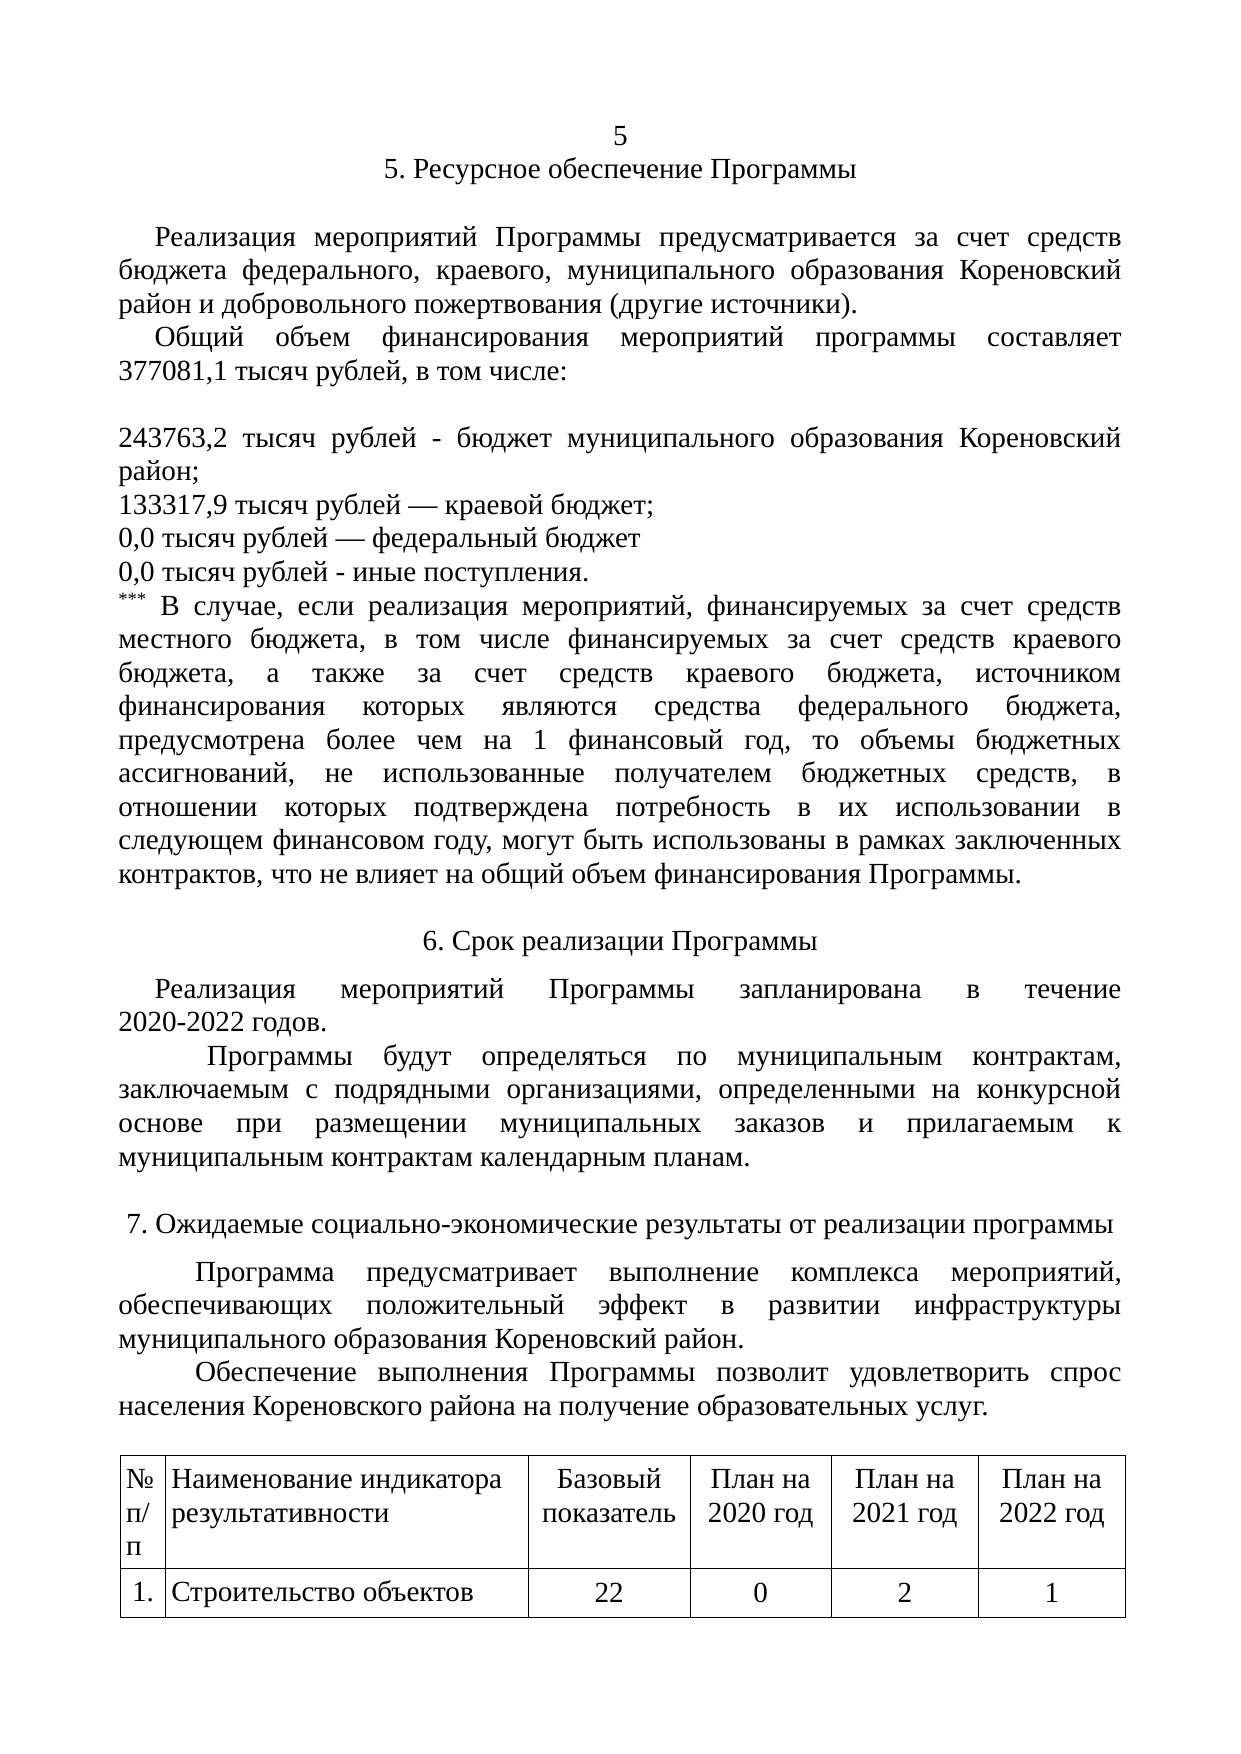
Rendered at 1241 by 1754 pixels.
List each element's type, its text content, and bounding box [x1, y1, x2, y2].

table_cell 0 [691, 1569, 831, 1616]
text Реализация мероприятий Программы запланирована в течение 2020-2022 годов. [118, 971, 1122, 1038]
table_header План на 2020 год [691, 1456, 831, 1568]
table_header План на 2021 год [832, 1456, 978, 1568]
text 5 [118, 118, 1122, 152]
text 0,0 тысяч рублей — федеральный бюджет [118, 521, 1122, 554]
text 5. Ресурсное обеспечение Программы [118, 152, 1122, 185]
table_cell Строительство объектов [166, 1569, 528, 1616]
table_header Базовый показатель [529, 1456, 690, 1568]
text Программа предусматривает выполнение комплекса мероприятий, обеспечивающих положительный эффект в развитии инфраструктуры муниципального образования Кореновский район. [118, 1254, 1122, 1354]
text 133317,9 тысяч рублей — краевой бюджет; [118, 487, 1122, 521]
text Общий объем финансирования мероприятий программы составляет 377081,1 тысяч рублей, в том числе: [118, 319, 1122, 386]
text 7. Ожидаемые социально-экономические результаты от реализации программы [118, 1206, 1122, 1239]
text 6. Срок реализации Программы [118, 923, 1122, 957]
text 243763,2 тысяч рублей - бюджет муниципального образования Кореновский район; [118, 420, 1122, 487]
text Обеспечение выполнения Программы позволит удовлетворить спрос населения Кореновского района на получение образовательных услуг. [118, 1354, 1122, 1421]
table_header Наименование индикатора результативности [166, 1456, 528, 1568]
text *** В случае, если реализация мероприятий, финансируемых за счет средств местного бюджета, в том числе финансируемых за счет средств краевого бюджета, а также за счет средств краевого бюджета, источником финансирования которых являются средства федерального бюджета, предусмотрена более чем на 1 финансовый год, то объемы бюджетных ассигнований, не использованные получателем бюджетных средств, в отношении которых подтверждена потребность в их использовании в следующем финансовом году, могут быть использованы в рамках заключенных контрактов, что не влияет на общий объем финансирования Программы. [118, 588, 1122, 889]
table_cell 1. [121, 1569, 165, 1616]
text Реализация мероприятий Программы предусматривается за счет средств бюджета федерального, краевого, муниципального образования Кореновский район и добровольного пожертвования (другие источники). [118, 219, 1122, 319]
table_header План на 2022 год [979, 1456, 1125, 1568]
table_cell 2 [832, 1569, 978, 1616]
text Программы будут определяться по муниципальным контрактам, заключаемым с подрядными организациями, определенными на конкурсной основе при размещении муниципальных заказов и прилагаемым к муниципальным контрактам календарным планам. [118, 1038, 1122, 1172]
table_cell 1 [979, 1569, 1125, 1616]
table_cell 22 [529, 1569, 690, 1616]
text 0,0 тысяч рублей - иные поступления. [118, 554, 1122, 588]
table_header № п/п [121, 1456, 165, 1568]
